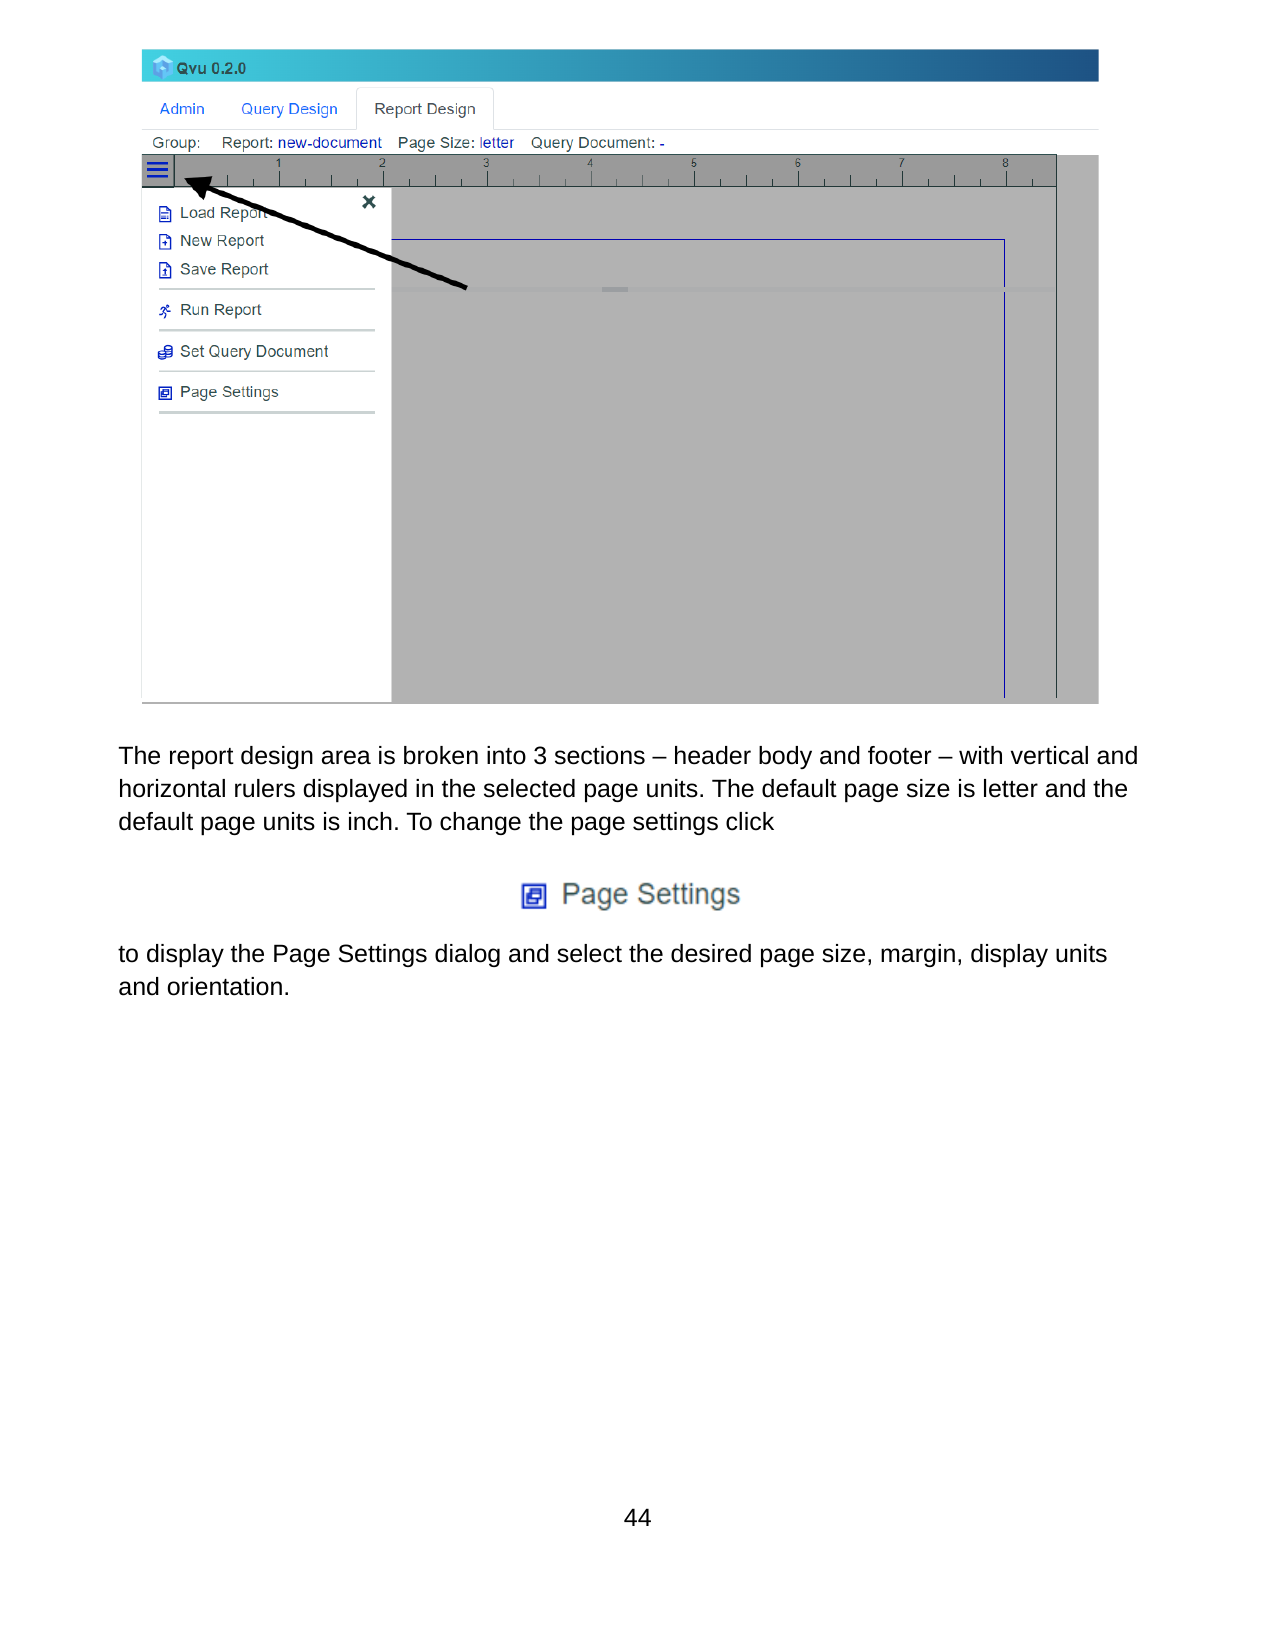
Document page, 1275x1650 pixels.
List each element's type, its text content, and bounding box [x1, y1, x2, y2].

text The report design area is broken into 3 sections – header body and footer – with vertical and horizontal rulers displayed in the selected page units. The default page size is letter and the default page units is inch. To change the page settings click [118, 741, 1157, 836]
picture [512, 872, 763, 922]
text to display the Page Settings dialog and select the desired page size, margin, display units and orientation. [118, 939, 1157, 1001]
picture [141, 43, 1099, 704]
